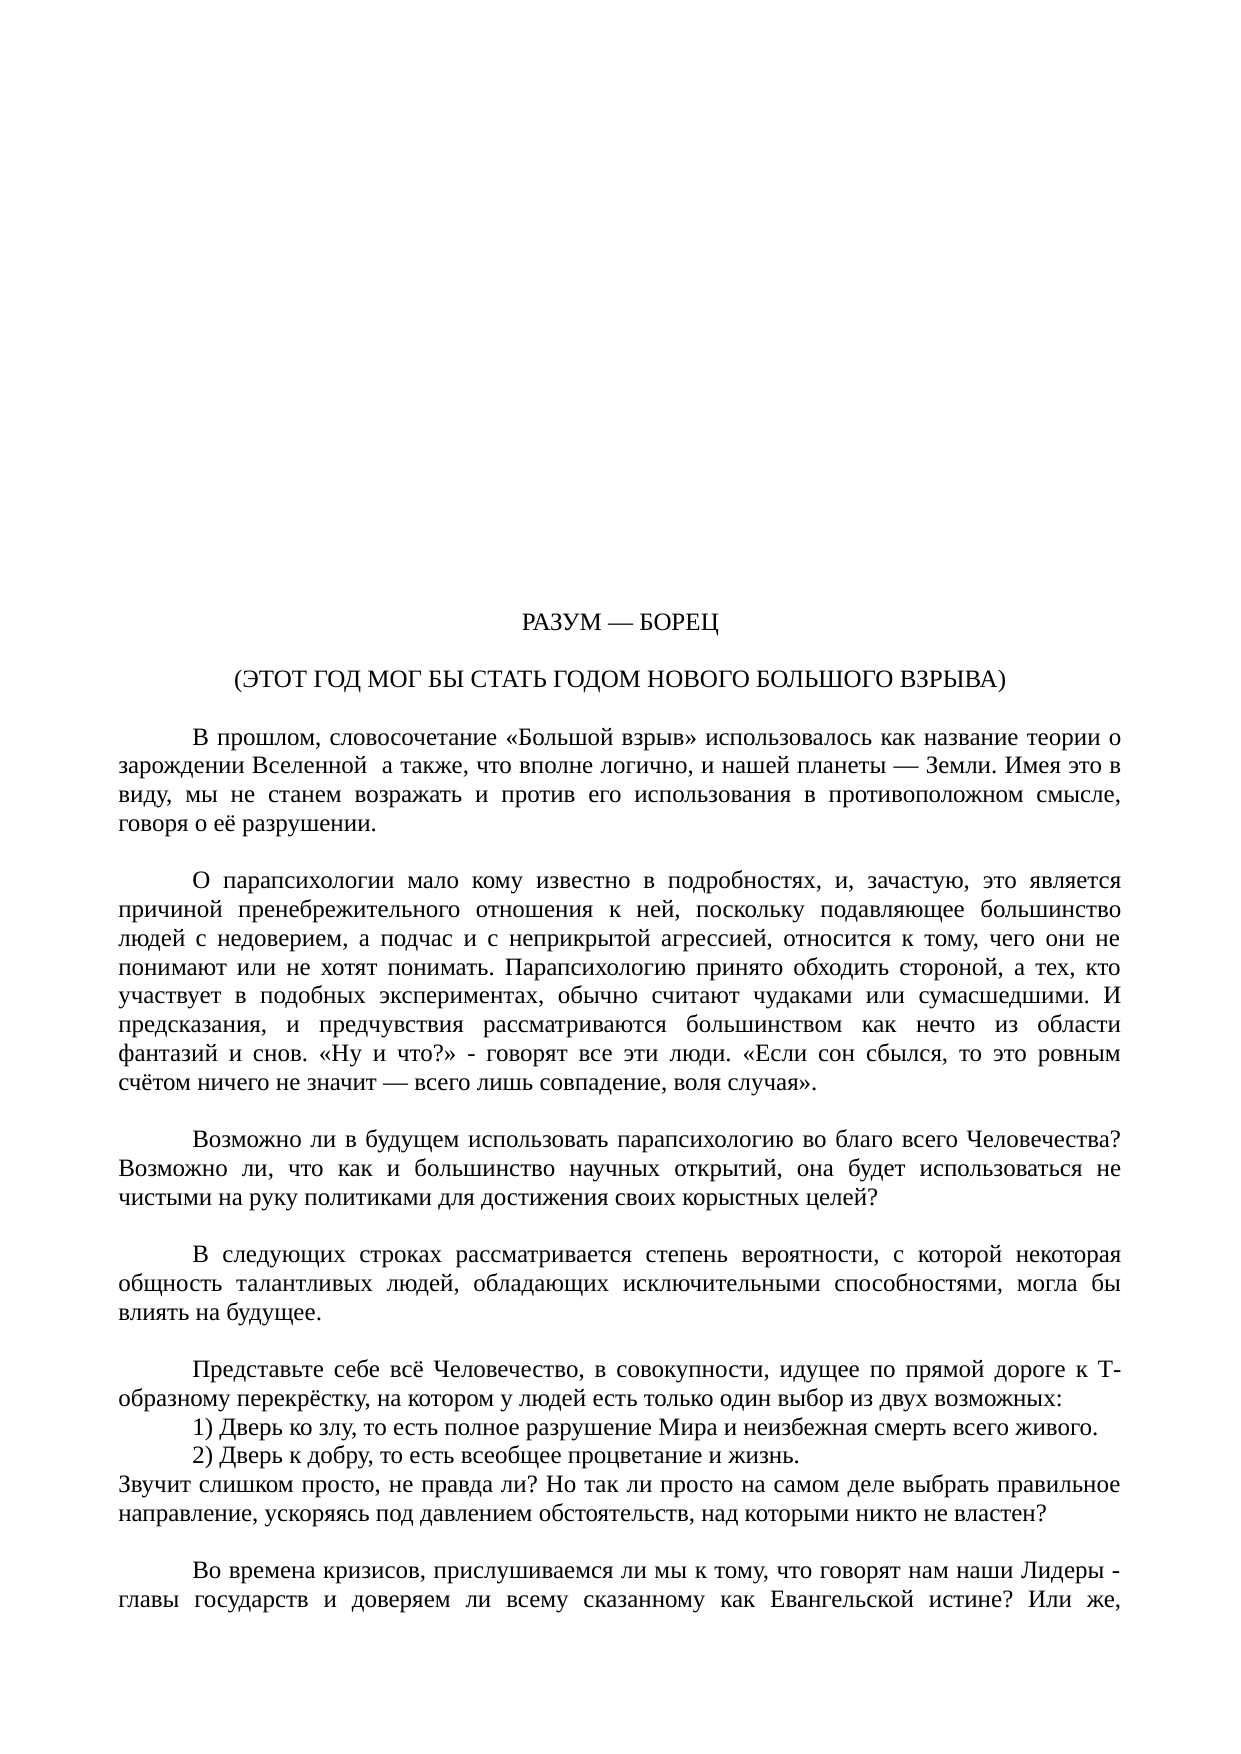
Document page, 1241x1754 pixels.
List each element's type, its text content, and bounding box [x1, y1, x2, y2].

text Во времена кризисов, прислушиваемся ли мы к тому, что говорят нам наши Лидеры - главы государств и доверяем ли всему сказанному как Евангельской истине? Или же, [118, 1556, 1122, 1613]
text В прошлом, словосочетание «Большой взрыв» использовалось как название теории о зарождении Вселенной а также, что вполне логично, и нашей планеты — Земли. Имея это в виду, мы не станем возражать и против его использования в противоположном смысле, говоря о её разрушении. [118, 722, 1122, 837]
text Звучит слишком просто, не правда ли? Но так ли просто на самом деле выбрать правильное направление, ускоряясь под давлением обстоятельств, над которыми никто не властен? [118, 1469, 1122, 1527]
text В следующих строках рассматривается степень вероятности, с которой некоторая общность талантливых людей, обладающих исключительными способностями, могла бы влиять на будущее. [118, 1239, 1122, 1326]
text 2) Дверь к добру, то есть всеобщее процветание и жизнь. [118, 1441, 1122, 1469]
text (ЭТОТ ГОД МОГ БЫ СТАТЬ ГОДОМ НОВОГО БОЛЬШОГО ВЗРЫВА) [118, 664, 1122, 693]
text Возможно ли в будущем использовать парапсихологию во благо всего Человечества? Возможно ли, что как и большинство научных открытий, она будет использоваться не чистыми на руку политиками для достижения своих корыстных целей? [118, 1124, 1122, 1211]
text 1) Дверь ко злу, то есть полное разрушение Мира и неизбежная смерть всего живого. [118, 1412, 1122, 1441]
text РАЗУМ — БОРЕЦ [118, 607, 1122, 636]
text О парапсихологии мало кому известно в подробностях, и, зачастую, это является причиной пренебрежительного отношения к ней, поскольку подавляющее большинство людей с недоверием, а подчас и с неприкрытой агрессией, относится к тому, чего они не понимают или не хотят понимать. Парапсихологию принято обходить стороной, а тех, кто участвует в подобных экспериментах, обычно считают чудаками или сумасшедшими. И предсказания, и предчувствия рассматриваются большинством как нечто из области фантазий и снов. «Ну и что?» - говорят все эти люди. «Если сон сбылся, то это ровным счётом ничего не значит — всего лишь совпадение, воля случая». [118, 866, 1122, 1096]
text Представьте себе всё Человечество, в совокупности, идущее по прямой дороге к Т-образному перекрёстку, на котором у людей есть только один выбор из двух возможных: [118, 1354, 1122, 1412]
